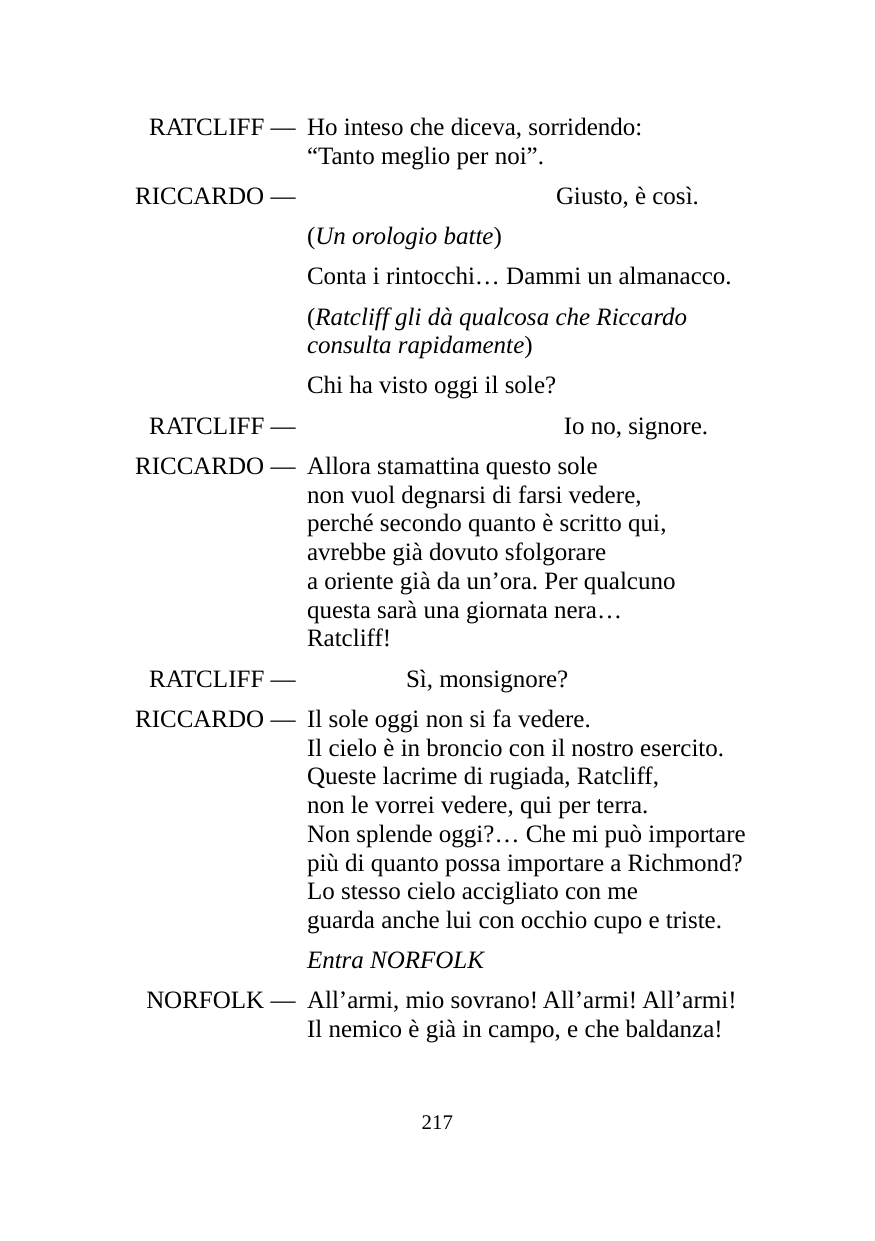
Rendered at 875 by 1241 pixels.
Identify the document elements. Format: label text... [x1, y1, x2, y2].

table_cell [106, 296, 301, 365]
table_cell Io no, signore. [558, 405, 768, 445]
table_cell Chi ha visto oggi il sole? [301, 365, 768, 405]
table_cell [301, 175, 550, 215]
table_cell RICCARDO — [106, 175, 301, 215]
table_cell (Ratcliff gli dà qualcosa che Riccardo consulta rapidamente) [301, 296, 768, 365]
table_cell Il sole oggi non si fa vedere. Il cielo è in broncio con il nostro esercito. Queste lacrime di rugiada, Ratcliff, non le vorrei vedere, qui per terra. Non splende oggi?… Che mi può importare più di quanto possa importare a Richmond? Lo stesso cielo accigliato con me guarda anche lui con occhio cupo e triste. [301, 698, 768, 939]
table_cell RATCLIFF — [106, 658, 301, 698]
table_cell Conta i rintocchi… Dammi un almanacco. [301, 256, 768, 296]
table_cell RICCARDO — [106, 445, 301, 658]
table_cell [106, 256, 301, 296]
table_cell RICCARDO — [106, 698, 301, 939]
table_cell [106, 365, 301, 405]
table_cell RATCLIFF — [106, 405, 301, 445]
table_cell (Un orologio batte) [301, 215, 768, 256]
table_cell [301, 658, 400, 698]
table_cell NORFOLK — [106, 980, 301, 1049]
table_cell Entra NORFOLK [301, 940, 768, 980]
table_cell [106, 215, 301, 256]
table_cell RATCLIFF — [106, 106, 301, 175]
table_cell [106, 940, 301, 980]
table_cell Sì, monsignore? [400, 658, 768, 698]
table_cell All’armi, mio sovrano! All’armi! All’armi! Il nemico è già in campo, e che baldanza! [301, 980, 768, 1049]
table_cell Giusto, è così. [550, 175, 768, 215]
table_cell [301, 405, 558, 445]
table_cell Ho inteso che diceva, sorridendo: “Tanto meglio per noi”. [301, 106, 768, 175]
table_cell Allora stamattina questo sole non vuol degnarsi di farsi vedere, perché secondo quanto è scritto qui, avrebbe già dovuto sfolgorare a oriente già da un’ora. Per qualcuno questa sarà una giornata nera… Ratcliff! [301, 445, 768, 658]
